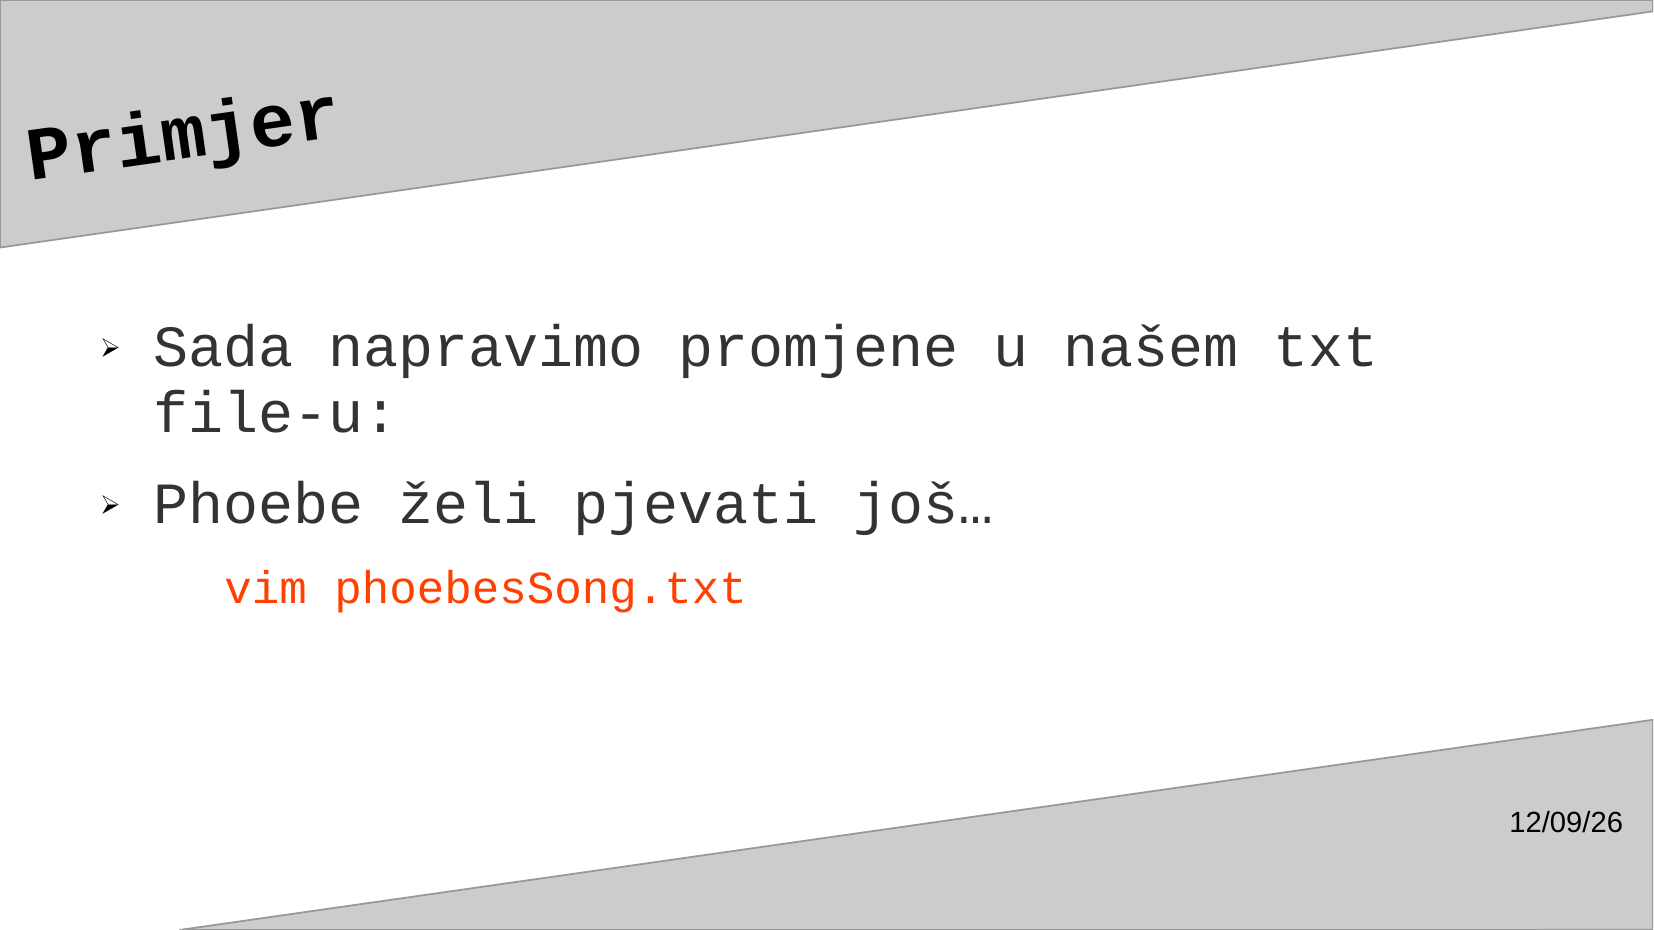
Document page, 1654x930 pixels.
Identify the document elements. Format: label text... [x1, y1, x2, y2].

title Primjer [16, 0, 1501, 239]
list Sada napravimo promjene u našem txt file-u: Phoebe želi pjevati još… vim phoebesSong.txt [82, 248, 1538, 788]
